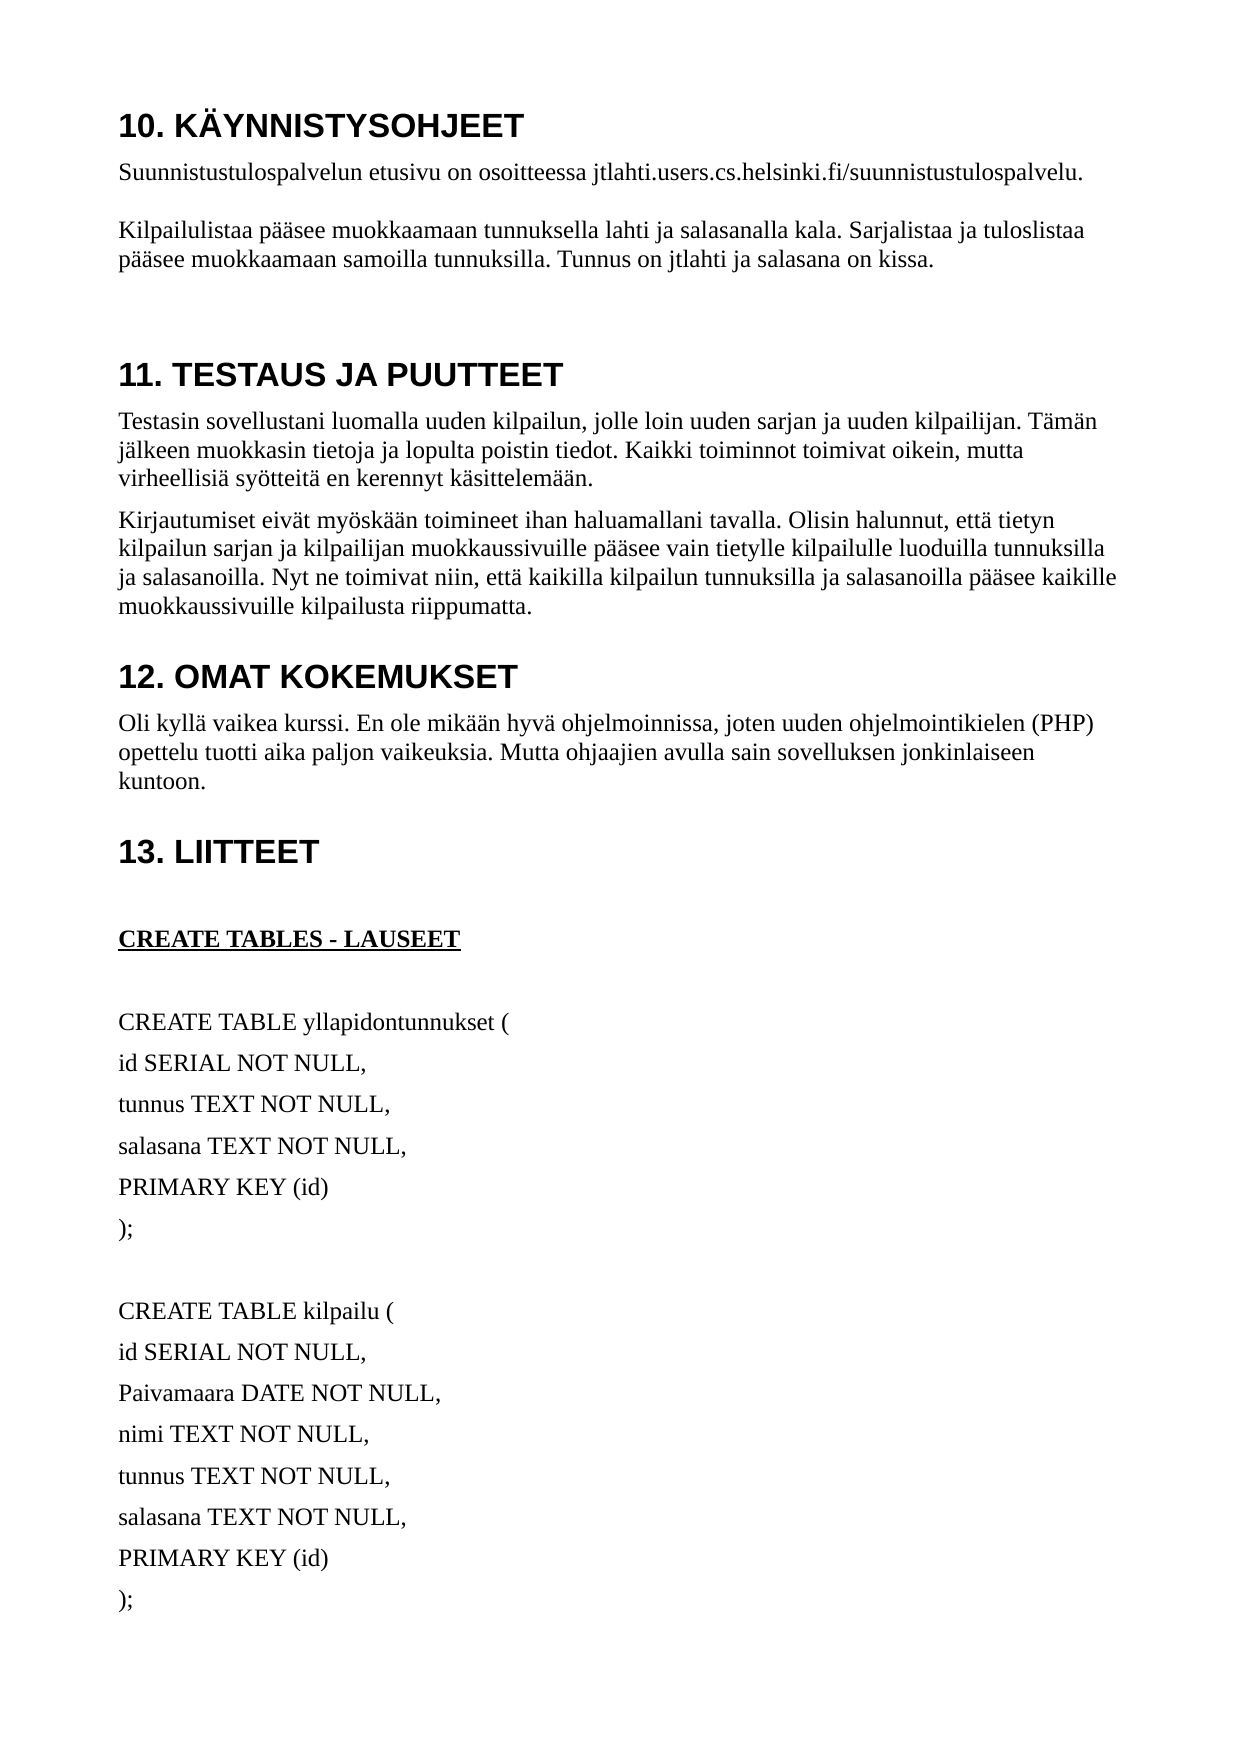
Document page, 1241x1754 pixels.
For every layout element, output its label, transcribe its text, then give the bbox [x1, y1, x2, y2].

text PRIMARY KEY (id) [118, 1543, 1122, 1572]
text Kirjautumiset eivät myöskään toimineet ihan haluamallani tavalla. Olisin halunnut, että tietyn kilpailun sarjan ja kilpailijan muokkaussivuille pääsee vain tietylle kilpailulle luoduilla tunnuksilla ja salasanoilla. Nyt ne toimivat niin, että kaikilla kilpailun tunnuksilla ja salasanoilla pääsee kaikille muokkaussivuille kilpailusta riippumatta. [118, 505, 1122, 620]
subtitle 12. OMAT KOKEMUKSET [118, 657, 1122, 696]
subtitle 13. LIITTEET [118, 832, 1122, 871]
text id SERIAL NOT NULL, [118, 1337, 1122, 1366]
text salasana TEXT NOT NULL, [118, 1502, 1122, 1531]
text CREATE TABLE yllapidontunnukset ( [118, 1007, 1122, 1036]
text tunnus TEXT NOT NULL, [118, 1461, 1122, 1489]
text Suunnistustulospalvelun etusivu on osoitteessa jtlahti.users.cs.helsinki.fi/suunnistustulospalvelu. [118, 157, 1122, 186]
text ); [118, 1213, 1122, 1242]
text Paivamaara DATE NOT NULL, [118, 1378, 1122, 1407]
text Oli kyllä vaikea kurssi. En ole mikään hyvä ohjelmoinnissa, joten uuden ohjelmointikielen (PHP) opettelu tuotti aika paljon vaikeuksia. Mutta ohjaajien avulla sain sovelluksen jonkinlaiseen kuntoon. [118, 708, 1122, 795]
text PRIMARY KEY (id) [118, 1172, 1122, 1201]
text Testasin sovellustani luomalla uuden kilpailun, jolle loin uuden sarjan ja uuden kilpailijan. Tämän jälkeen muokkasin tietoja ja lopulta poistin tiedot. Kaikki toiminnot toimivat oikein, mutta virheellisiä syötteitä en kerennyt käsittelemään. [118, 406, 1122, 492]
text ); [118, 1584, 1122, 1613]
subtitle 10. KÄYNNISTYSOHJEET [118, 106, 1122, 145]
text CREATE TABLES - LAUSEET [118, 924, 1122, 953]
text CREATE TABLE kilpailu ( [118, 1296, 1122, 1324]
text Kilpailulistaa pääsee muokkaamaan tunnuksella lahti ja salasanalla kala. Sarjalistaa ja tuloslistaa pääsee muokkaamaan samoilla tunnuksilla. Tunnus on jtlahti ja salasana on kissa. [118, 215, 1122, 272]
subtitle 11. TESTAUS JA PUUTTEET [118, 355, 1122, 393]
text nimi TEXT NOT NULL, [118, 1419, 1122, 1448]
text tunnus TEXT NOT NULL, [118, 1089, 1122, 1118]
text id SERIAL NOT NULL, [118, 1048, 1122, 1077]
text salasana TEXT NOT NULL, [118, 1131, 1122, 1159]
